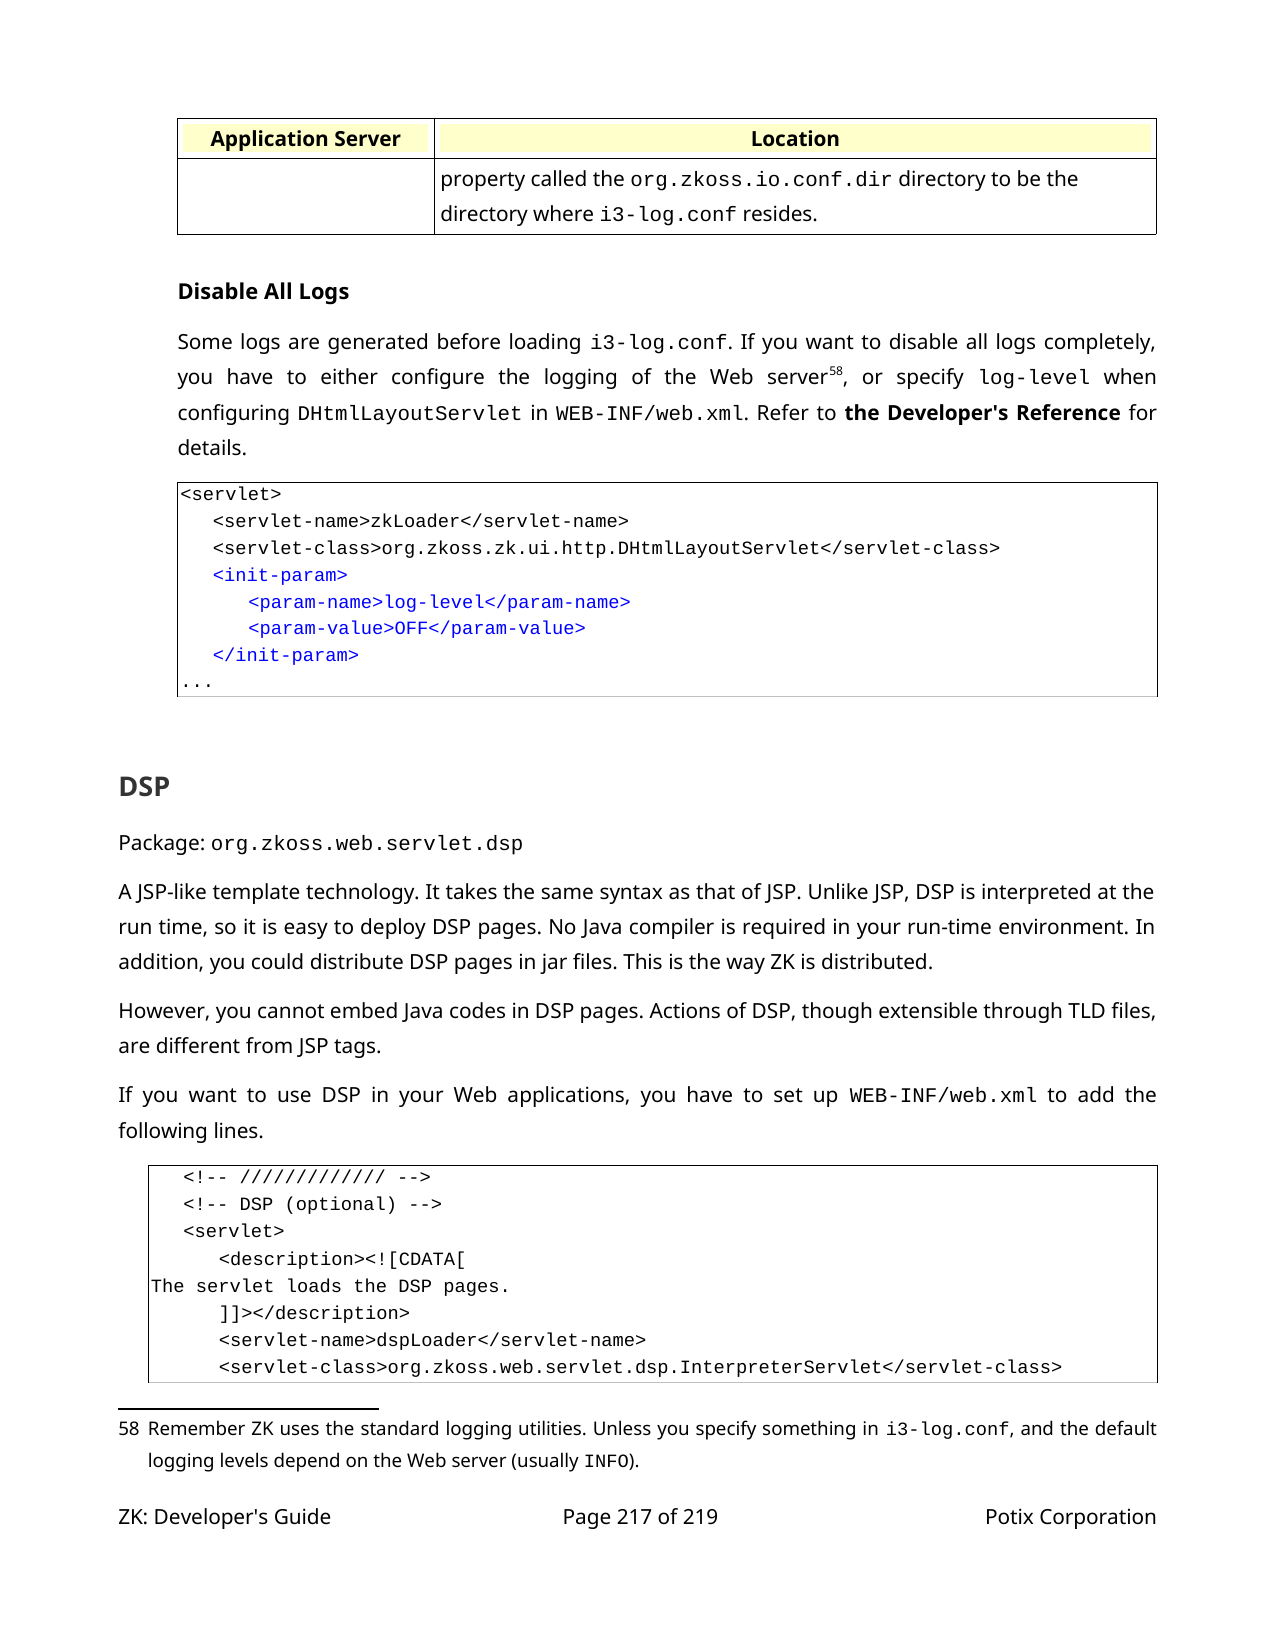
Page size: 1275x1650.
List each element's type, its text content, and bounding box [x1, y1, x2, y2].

text <!-- DSP (optional) --> [149, 1192, 1157, 1216]
table_header Location [435, 119, 1156, 158]
text <servlet-class>org.zkoss.web.servlet.dsp.InterpreterServlet</servlet-class> [149, 1355, 1157, 1382]
text A JSP-like template technology. It takes the same syntax as that of JSP. Unlike JSP, DSP is interpreted at the run time, so it is easy to deploy DSP pages. No Java compiler is required in your run-time environment. In addition, you could distribute DSP pages in jar files. This is the way ZK is distributed. [118, 877, 1157, 976]
text <description><![CDATA[ [149, 1246, 1157, 1271]
text Remember ZK uses the standard logging utilities. Unless you specify something in i3-log.conf, and the default logging levels depend on the Web server (usually INFO). [118, 1415, 1157, 1473]
text <servlet> [149, 1219, 1157, 1243]
text The servlet loads the DSP pages. [149, 1273, 1157, 1298]
table_header Application Server [178, 119, 434, 158]
text However, you cannot embed Java codes in DSP pages. Actions of DSP, though extensible through TLD files, are different from JSP tags. [118, 996, 1157, 1060]
table_cell property called the org.zkoss.io.conf.dir directory to be the directory where i3-log.conf resides. [435, 159, 1156, 234]
subtitle DSP [118, 767, 1157, 804]
text Package: org.zkoss.web.servlet.dsp [118, 828, 1157, 856]
text <!-- ///////////// --> [149, 1166, 1157, 1189]
text <servlet> [178, 483, 1157, 506]
text Some logs are generated before loading i3-log.conf. If you want to disable all logs completely, you have to either configure the logging of the Web server, or specify log-level when configuring DHtmlLayoutServlet in WEB-INF/web.xml. Refer to the Developer's Reference for details. [177, 327, 1157, 462]
text ]]></description> [149, 1301, 1157, 1325]
text <servlet-name>zkLoader</servlet-name> <servlet-class>org.zkoss.zk.ui.http.DHtmlLayoutServlet</servlet-class> [178, 509, 1157, 560]
table_cell [178, 159, 434, 234]
text If you want to use DSP in your Web applications, you have to set up WEB-INF/web.xml to add the following lines. [118, 1080, 1157, 1144]
text <servlet-name>dspLoader</servlet-name> [149, 1328, 1157, 1352]
text <init-param> <param-name>log-level</param-name> <param-value>OFF</param-value> </init-param> ... [178, 563, 1157, 696]
subtitle Disable All Logs [177, 276, 1157, 306]
